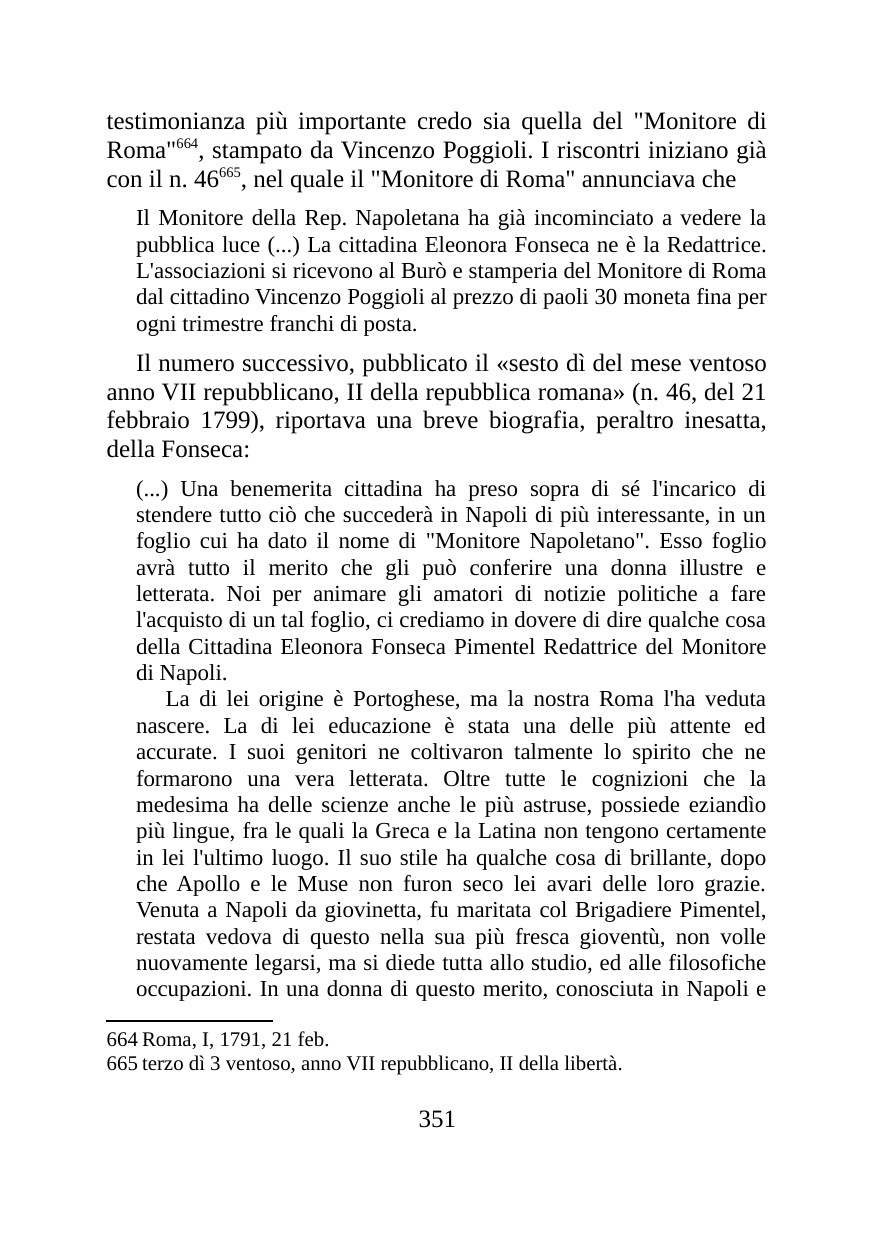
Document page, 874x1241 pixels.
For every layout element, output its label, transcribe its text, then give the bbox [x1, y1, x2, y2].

text testimonianza più importante credo sia quella del "Monitore di Roma", stampato da Vincenzo Poggioli. I riscontri iniziano già con il n. 46, nel quale il "Monitore di Roma" annunciava che [106, 106, 768, 193]
text Roma, I, 1791, 21 feb. [106, 1027, 768, 1051]
text Il numero successivo, pubblicato il «sesto dì del mese ventoso anno VII repubblicano, II della repubblica romana» (n. 46, del 21 febbraio 1799), riportava una breve biografia, peraltro inesatta, della Fonseca: [106, 348, 768, 463]
text Il Monitore della Rep. Napoletana ha già incominciato a vedere la pubblica luce (...) La cittadina Eleonora Fonseca ne è la Redattrice. L'associazioni si ricevono al Burò e stamperia del Monitore di Roma dal cittadino Vincenzo Poggioli al prezzo di paoli 30 moneta fina per ogni trimestre franchi di posta. [136, 204, 768, 336]
text (...) Una benemerita cittadina ha preso sopra di sé l'incarico di stendere tutto ciò che succederà in Napoli di più interessante, in un foglio cui ha dato il nome di "Monitore Napoletano". Esso foglio avrà tutto il merito che gli può conferire una donna illustre e letterata. Noi per animare gli amatori di notizie politiche a fare l'acquisto di un tal foglio, ci crediamo in dovere di dire qualche cosa della Cittadina Eleonora Fonseca Pimentel Redattrice del Monitore di Napoli. [136, 475, 768, 686]
text terzo dì 3 ventoso, anno VII repubblicano, II della libertà. [106, 1051, 768, 1075]
text La di lei origine è Portoghese, ma la nostra Roma l'ha veduta nascere. La di lei educazione è stata una delle più attente ed accurate. I suoi genitori ne coltivaron talmente lo spirito che ne formarono una vera letterata. Oltre tutte le cognizioni che la medesima ha delle scienze anche le più astruse, possiede eziandìo più lingue, fra le quali la Greca e la Latina non tengono certamente in lei l'ultimo luogo. Il suo stile ha qualche cosa di brillante, dopo che Apollo e le Muse non furon seco lei avari delle loro grazie. Venuta a Napoli da giovinetta, fu maritata col Brigadiere Pimentel, restata vedova di questo nella sua più fresca gioventù, non volle nuovamente legarsi, ma si diede tutta allo studio, ed alle filosofiche occupazioni. In una donna di questo merito, conosciuta in Napoli e [136, 686, 768, 1002]
